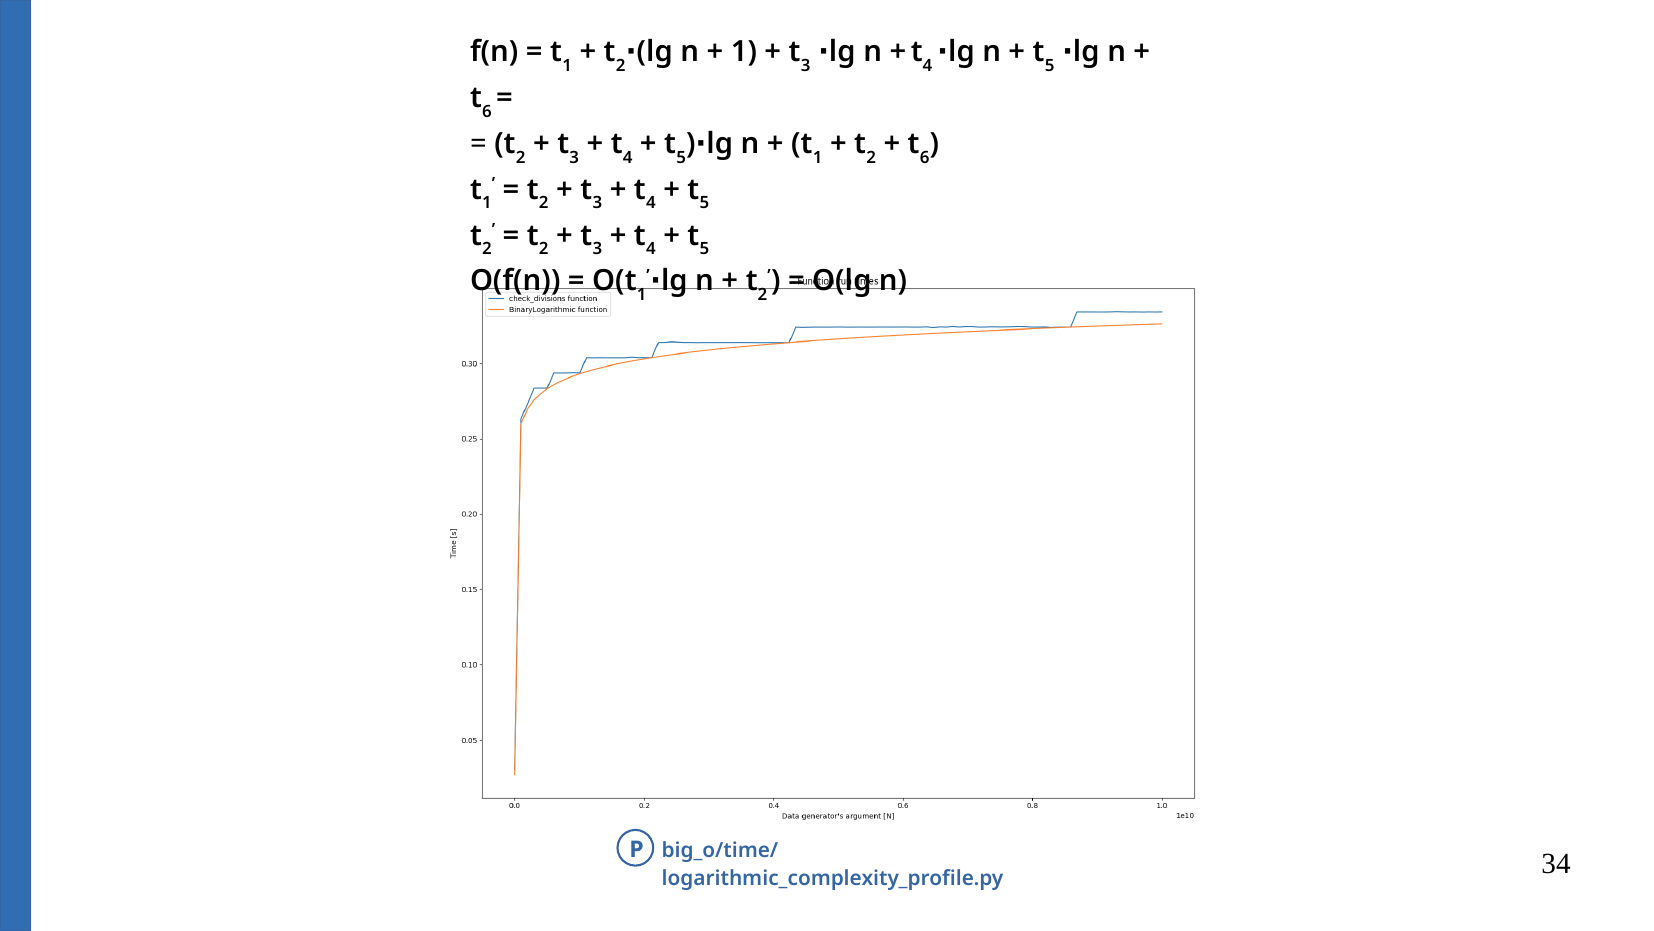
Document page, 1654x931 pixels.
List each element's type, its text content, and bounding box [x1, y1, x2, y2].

text_box [0, 0, 31, 931]
text_box f(n) = t1 + t2⋅(lg n + 1) + t3 ⋅lg n + t4 ⋅lg n + t5 ⋅lg n + t6 = = (t2 + t3 + t4 + t5)⋅lg n + (t1 + t2 + t6) t1’ = t2 + t3 + t4 + t5 t2’ = t2 + t3 + t4 + t5 O(f(n)) = O(t1’⋅lg n + t2’) = O(lg n) [455, 23, 1199, 254]
picture [645, 863, 663, 871]
picture [367, 209, 1286, 871]
text_box P [615, 826, 645, 873]
text_box big_o/time/logarithmic_complexity_profile.py [646, 827, 1110, 869]
